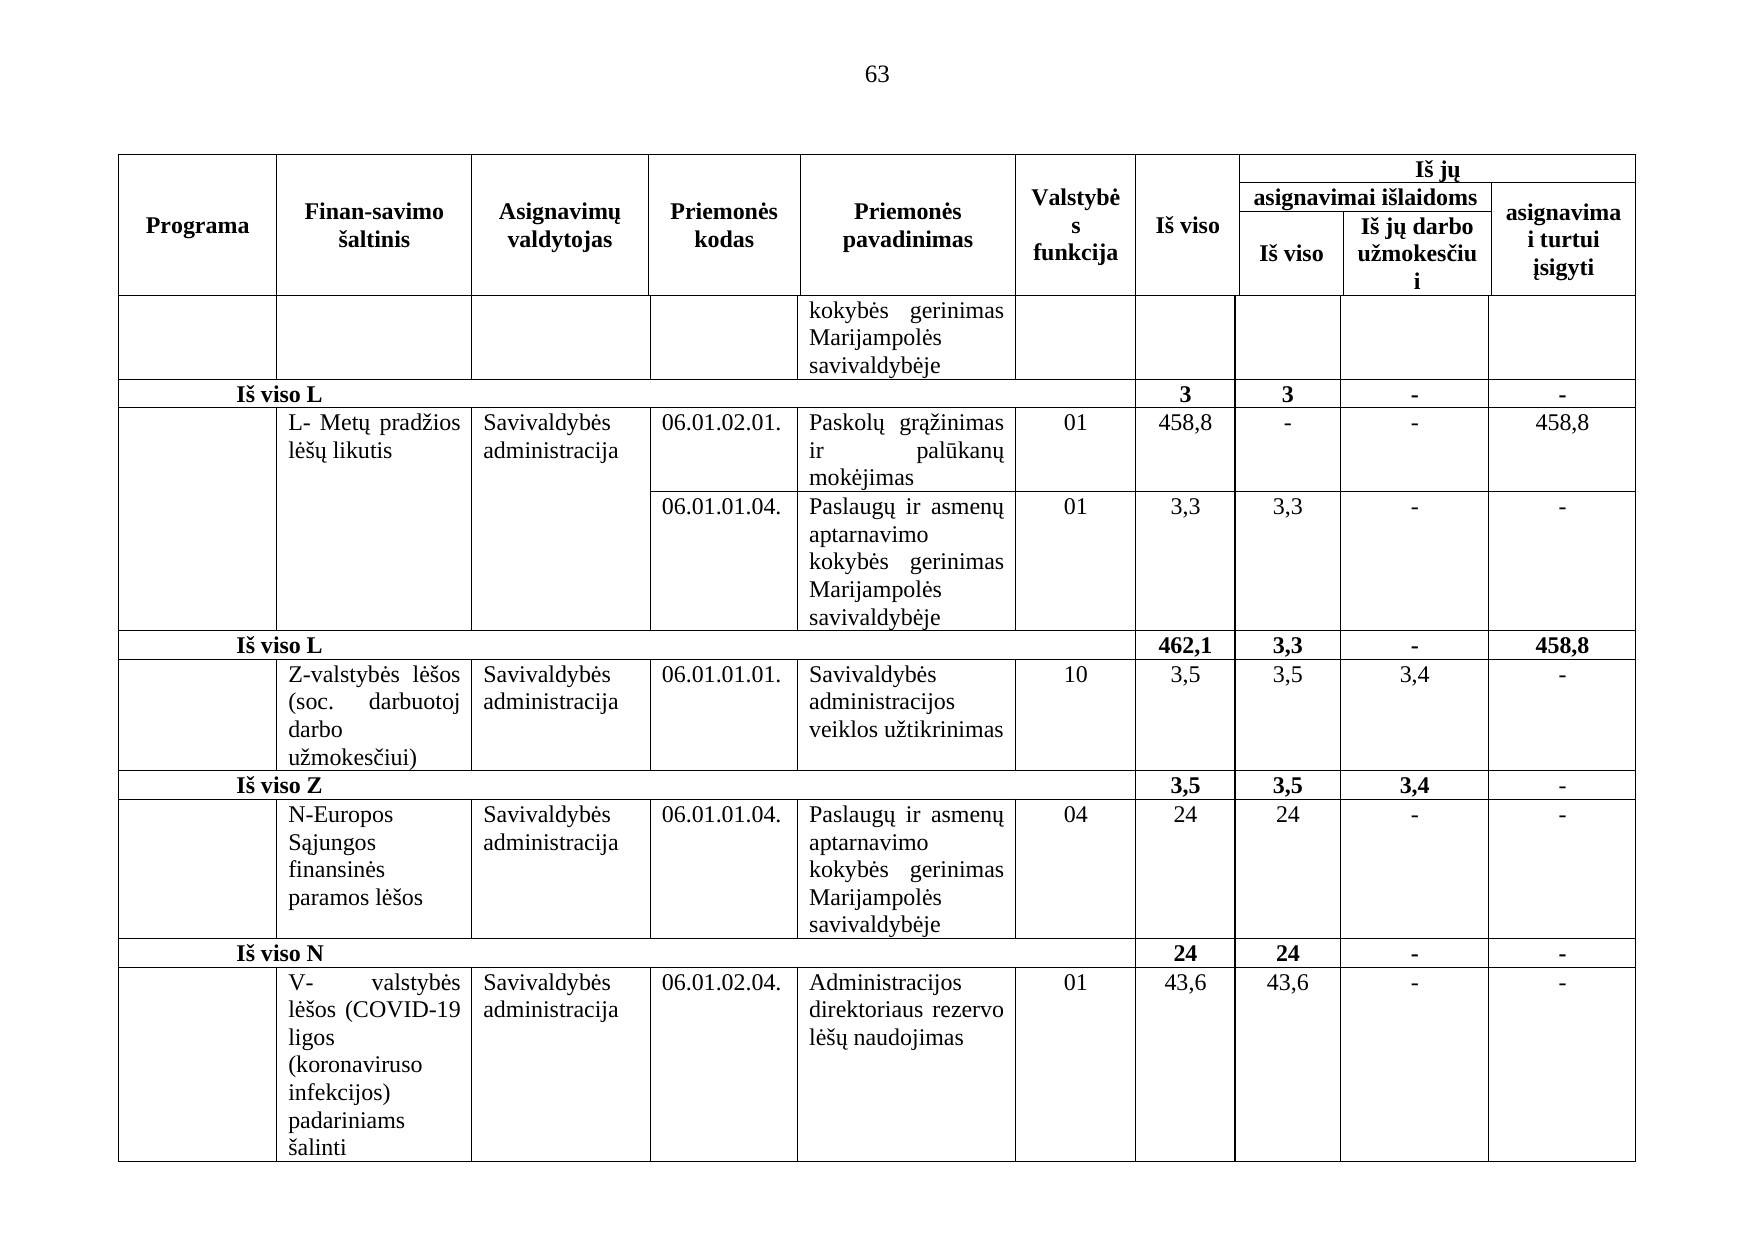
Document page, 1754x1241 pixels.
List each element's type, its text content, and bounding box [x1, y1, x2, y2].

table_cell Iš viso N [119, 939, 1135, 967]
table_header Asignavimų valdytojas [472, 155, 648, 295]
table_cell Savivaldybės administracija [472, 408, 650, 630]
table_header Finan-savimo šaltinis [277, 155, 471, 295]
table_cell 3,5 [1236, 660, 1340, 770]
table_cell Iš viso [1240, 212, 1343, 295]
table_cell Savivaldybės administracija [472, 968, 650, 1161]
table_cell 06.01.01.04. [651, 492, 797, 630]
table_cell - [1489, 771, 1635, 799]
table_cell - [1489, 800, 1635, 938]
table_cell Iš jų darbo užmokesčiui [1344, 212, 1491, 295]
table_cell 3,5 [1136, 771, 1234, 799]
table_header Iš viso [1136, 155, 1239, 295]
table_cell - [1341, 631, 1488, 659]
table_cell Z-valstybės lėšos (soc. darbuotoj darbo užmokesčiui) [277, 660, 471, 770]
table_cell V- valstybės lėšos (COVID-19 ligos (koronaviruso infekcijos) padariniams šalinti [277, 968, 471, 1161]
table_cell Iš viso Z [119, 771, 1135, 799]
table_cell 06.01.01.01. [651, 660, 797, 770]
table_header Priemonės pavadinimas [801, 155, 1015, 295]
table_cell Iš viso L [119, 380, 1135, 407]
table_cell 458,8 [1136, 408, 1234, 491]
table_cell 3,3 [1236, 631, 1340, 659]
table_cell 10 [1016, 660, 1135, 770]
table_cell asignavimai išlaidoms [1240, 183, 1491, 211]
table_cell 3,5 [1136, 660, 1234, 770]
table_cell 43,6 [1136, 968, 1234, 1161]
table_cell 06.01.02.04. [651, 968, 797, 1161]
table_cell 458,8 [1489, 408, 1635, 491]
table_cell - [1341, 939, 1488, 967]
table_cell 3 [1136, 380, 1234, 407]
table_cell [277, 296, 471, 378]
table_cell [119, 408, 276, 630]
table_cell - [1489, 492, 1635, 630]
table_cell Paslaugų ir asmenų aptarnavimo kokybės gerinimas Marijampolės savivaldybėje [798, 800, 1015, 938]
table_header Priemonės kodas [649, 155, 800, 295]
table_cell - [1489, 660, 1635, 770]
table_cell asignavimai turtui įsigyti [1492, 183, 1635, 295]
table_cell 3,5 [1236, 771, 1340, 799]
table_cell - [1489, 296, 1635, 378]
table_cell [119, 660, 276, 770]
table_cell - [1341, 380, 1488, 407]
table_cell - [1489, 380, 1635, 407]
table_cell 06.01.02.01. [651, 408, 797, 491]
table_header Valstybės funkcija [1016, 155, 1135, 295]
table_cell - [1341, 968, 1488, 1161]
table_cell Savivaldybės administracijos veiklos užtikrinimas [798, 660, 1015, 770]
table_cell [119, 296, 276, 378]
table_cell - [1341, 408, 1488, 491]
table_cell kokybės gerinimas Marijampolės savivaldybėje [798, 296, 1015, 378]
table_cell L- Metų pradžios lėšų likutis [277, 408, 471, 630]
table_cell 01 [1016, 408, 1135, 491]
table_cell 3,3 [1136, 492, 1234, 630]
table_header Programa [119, 155, 276, 295]
table_cell [472, 296, 650, 378]
table_cell Savivaldybės administracija [472, 800, 650, 938]
table_cell Administracijos direktoriaus rezervo lėšų naudojimas [798, 968, 1015, 1161]
table_cell 24 [1236, 800, 1340, 938]
table_cell 458,8 [1489, 631, 1635, 659]
table_cell 01 [1016, 968, 1135, 1161]
table_cell - [1489, 968, 1635, 1161]
table_cell [119, 968, 276, 1161]
table_header Iš jų [1240, 155, 1635, 182]
table_cell Savivaldybės administracija [472, 660, 650, 770]
table_cell 3 [1236, 380, 1340, 407]
table_cell - [1489, 939, 1635, 967]
table_cell 06.01.01.04. [651, 800, 797, 938]
table_cell - [1341, 296, 1488, 378]
table_cell [1136, 296, 1234, 378]
table_cell - [1236, 408, 1340, 491]
table_cell Paslaugų ir asmenų aptarnavimo kokybės gerinimas Marijampolės savivaldybėje [798, 492, 1015, 630]
table_cell Paskolų grąžinimas ir palūkanų mokėjimas [798, 408, 1015, 491]
table_cell 3,4 [1341, 771, 1488, 799]
table_cell [119, 800, 276, 938]
table_cell 24 [1236, 939, 1340, 967]
table_cell - [1341, 492, 1488, 630]
table_cell - [1341, 800, 1488, 938]
table_cell 24 [1136, 939, 1234, 967]
table_cell 3,3 [1236, 492, 1340, 630]
table_cell 04 [1016, 800, 1135, 938]
table_cell N-Europos Sąjungos finansinės paramos lėšos [277, 800, 471, 938]
table_cell 43,6 [1236, 968, 1340, 1161]
table_cell 462,1 [1136, 631, 1234, 659]
table_cell 3,4 [1341, 660, 1488, 770]
table_cell 24 [1136, 800, 1234, 938]
table_cell [1236, 296, 1340, 378]
table_cell Iš viso L [119, 631, 1135, 659]
table_cell [1016, 296, 1135, 378]
table_cell 01 [1016, 492, 1135, 630]
table_cell [651, 296, 797, 378]
